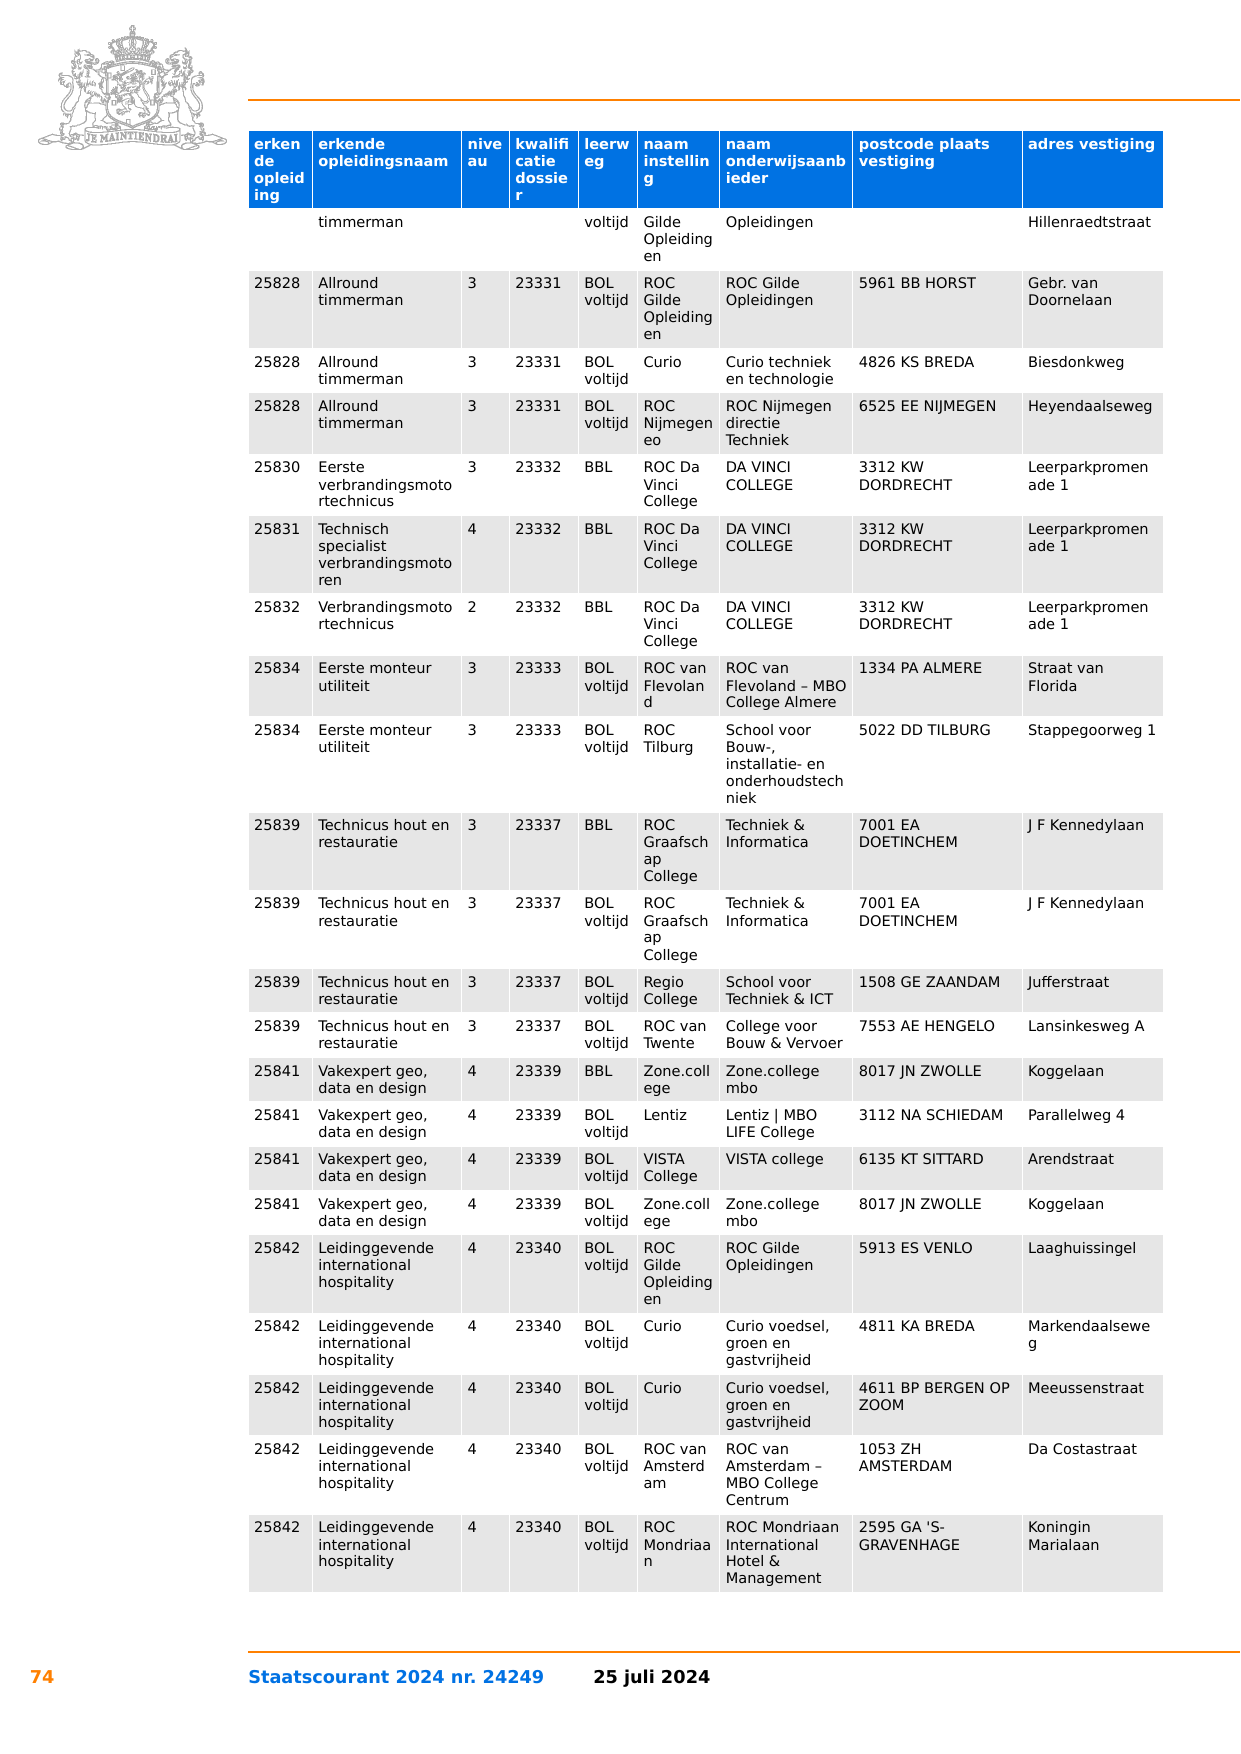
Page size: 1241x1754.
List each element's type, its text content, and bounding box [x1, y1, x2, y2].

table_cell ROC Gilde Opleidingen [638, 1235, 719, 1313]
table_cell ROC Mondriaan [638, 1515, 719, 1592]
table_cell BOL voltijd [579, 1191, 637, 1234]
table_cell BOL voltijd [579, 1014, 637, 1057]
table_cell BOL voltijd [579, 717, 637, 811]
table_cell Curio [638, 1314, 719, 1374]
table_cell Vakexpert geo, data en design [313, 1191, 461, 1234]
table_cell 25832 [249, 594, 312, 655]
table_cell 23337 [510, 969, 578, 1012]
table_cell ROC Graafschap College [638, 813, 719, 890]
table_cell BOL voltijd [579, 1235, 637, 1313]
table_cell ROC Graafschap College [638, 891, 719, 968]
table_cell 25831 [249, 516, 312, 593]
table_cell Koggelaan [1023, 1058, 1163, 1101]
table_cell 3 [462, 349, 509, 392]
table_cell 3 [462, 455, 509, 515]
table_cell 23337 [510, 1014, 578, 1057]
table_cell 3 [462, 891, 509, 968]
table_cell Leerparkpromenade 1 [1023, 455, 1163, 515]
table_cell Allround timmerman [313, 271, 461, 348]
table_header adres vestiging [1023, 131, 1163, 208]
table_cell BOL voltijd [579, 349, 637, 392]
table_cell 25842 [249, 1375, 312, 1435]
table_cell Biesdonkweg [1023, 349, 1163, 392]
table_cell 25842 [249, 1515, 312, 1592]
table_cell 25841 [249, 1191, 312, 1234]
table_cell Zone.college [638, 1058, 719, 1101]
table_cell J F Kennedylaan [1023, 891, 1163, 968]
table_cell BOL voltijd [579, 891, 637, 968]
table_cell BBL [579, 813, 637, 890]
table_cell Zone.college mbo [720, 1191, 852, 1234]
table_cell Lentiz [638, 1102, 719, 1146]
table_cell 23340 [510, 1515, 578, 1592]
table_cell Laaghuissingel [1023, 1235, 1163, 1313]
table_cell [853, 209, 1022, 269]
table_cell 4 [462, 1191, 509, 1234]
table_cell 5913 ES VENLO [853, 1235, 1022, 1313]
table_cell 1053 ZH AMSTERDAM [853, 1436, 1022, 1514]
table_cell 25834 [249, 717, 312, 811]
table_cell 25828 [249, 271, 312, 348]
table_cell Stappegoorweg 1 [1023, 717, 1163, 811]
table_cell 23339 [510, 1191, 578, 1234]
table_cell 23340 [510, 1436, 578, 1514]
table_cell BBL [579, 455, 637, 515]
table_cell 23340 [510, 1235, 578, 1313]
table_cell 23340 [510, 1375, 578, 1435]
table_cell BOL voltijd [579, 1314, 637, 1374]
table_cell ROC Da Vinci College [638, 594, 719, 655]
table_cell Technicus hout en restauratie [313, 1014, 461, 1057]
table_cell 23340 [510, 1314, 578, 1374]
table_cell 4826 KS BREDA [853, 349, 1022, 392]
table_cell 25839 [249, 1014, 312, 1057]
table_cell BOL voltijd [579, 969, 637, 1012]
table_cell 25828 [249, 393, 312, 454]
table_cell Da Costastraat [1023, 1436, 1163, 1514]
table_cell Zone.college mbo [720, 1058, 852, 1101]
table_header kwalificatie dossier [510, 131, 578, 208]
table_cell DA VINCI COLLEGE [720, 594, 852, 655]
table_cell Eerste verbrandingsmotortechnicus [313, 455, 461, 515]
table_cell Hillenraedtstraat [1023, 209, 1163, 269]
table_cell Leerparkpromenade 1 [1023, 516, 1163, 593]
table_cell 23339 [510, 1147, 578, 1190]
table_cell Straat van Florida [1023, 656, 1163, 716]
table_cell Vakexpert geo, data en design [313, 1147, 461, 1190]
table_cell ROC Gilde Opleidingen [720, 271, 852, 348]
table_cell [510, 209, 578, 269]
table_cell 4 [462, 1436, 509, 1514]
table_cell BOL voltijd [579, 1147, 637, 1190]
table_cell 3 [462, 813, 509, 890]
table_cell Heyendaalseweg [1023, 393, 1163, 454]
table_cell 4 [462, 1102, 509, 1146]
table_cell BOL voltijd [579, 1375, 637, 1435]
table_cell Koggelaan [1023, 1191, 1163, 1234]
table_cell Meeussenstraat [1023, 1375, 1163, 1435]
table_cell Curio voedsel, groen en gastvrijheid [720, 1314, 852, 1374]
table_cell 25834 [249, 656, 312, 716]
table_cell ROC van Amsterdam [638, 1436, 719, 1514]
table_header postcode plaats vestiging [853, 131, 1022, 208]
table_cell 4 [462, 1314, 509, 1374]
table_cell Eerste monteur utiliteit [313, 717, 461, 811]
table_cell ROC Nijmegen eo [638, 393, 719, 454]
table_cell 6525 EE NIJMEGEN [853, 393, 1022, 454]
table_cell Technicus hout en restauratie [313, 813, 461, 890]
table_cell ROC Da Vinci College [638, 516, 719, 593]
table_cell ROC van Twente [638, 1014, 719, 1057]
table_header leerweg [579, 131, 637, 208]
table_cell Curio [638, 1375, 719, 1435]
table_cell BOL voltijd [579, 656, 637, 716]
table_cell ROC Mondriaan International Hotel & Management [720, 1515, 852, 1592]
table_cell 25842 [249, 1314, 312, 1374]
table_cell 4611 BP BERGEN OP ZOOM [853, 1375, 1022, 1435]
table_cell 4 [462, 516, 509, 593]
table_cell [249, 209, 312, 269]
table_cell Markendaalseweg [1023, 1314, 1163, 1374]
table_cell 23333 [510, 656, 578, 716]
table_cell 3112 NA SCHIEDAM [853, 1102, 1022, 1146]
table_cell Leidinggevende international hospitality [313, 1235, 461, 1313]
table_cell Vakexpert geo, data en design [313, 1102, 461, 1146]
table_cell 5022 DD TILBURG [853, 717, 1022, 811]
table_cell 2 [462, 594, 509, 655]
table_header naam instelling [638, 131, 719, 208]
table_cell 23331 [510, 393, 578, 454]
table_cell 25839 [249, 969, 312, 1012]
table_cell Curio [638, 349, 719, 392]
table_cell BBL [579, 594, 637, 655]
table_cell Eerste monteur utiliteit [313, 656, 461, 716]
table_cell 8017 JN ZWOLLE [853, 1058, 1022, 1101]
table_cell 23337 [510, 891, 578, 968]
table_cell 3312 KW DORDRECHT [853, 594, 1022, 655]
table_cell 25841 [249, 1058, 312, 1101]
table_cell 3 [462, 656, 509, 716]
table_cell 25842 [249, 1235, 312, 1313]
table_cell Leidinggevende international hospitality [313, 1375, 461, 1435]
table_cell 3 [462, 717, 509, 811]
table_cell 4811 KA BREDA [853, 1314, 1022, 1374]
table_cell Techniek & Informatica [720, 813, 852, 890]
table_cell J F Kennedylaan [1023, 813, 1163, 890]
table_cell 1334 PA ALMERE [853, 656, 1022, 716]
table_cell 23339 [510, 1102, 578, 1146]
table_cell Allround timmerman [313, 393, 461, 454]
table_cell 3 [462, 271, 509, 348]
table_cell Regio College [638, 969, 719, 1012]
table_header naam onderwijsaanbieder [720, 131, 852, 208]
table_cell ROC Da Vinci College [638, 455, 719, 515]
table_cell Opleidingen [720, 209, 852, 269]
table_cell School voor Bouw-, installatie- en onderhoudstechniek [720, 717, 852, 811]
table_cell 23337 [510, 813, 578, 890]
table_cell DA VINCI COLLEGE [720, 455, 852, 515]
table_cell Leidinggevende international hospitality [313, 1515, 461, 1592]
table_cell BOL voltijd [579, 1515, 637, 1592]
table_cell Gilde Opleidingen [638, 209, 719, 269]
table_cell ROC Tilburg [638, 717, 719, 811]
table_cell 3 [462, 969, 509, 1012]
table_cell BBL [579, 1058, 637, 1101]
table_cell 25830 [249, 455, 312, 515]
table_cell 25839 [249, 891, 312, 968]
table_cell 25828 [249, 349, 312, 392]
table_cell College voor Bouw & Vervoer [720, 1014, 852, 1057]
table_cell 23332 [510, 516, 578, 593]
table_cell Techniek & Informatica [720, 891, 852, 968]
table_cell 4 [462, 1235, 509, 1313]
table_header niveau [462, 131, 509, 208]
table_cell 8017 JN ZWOLLE [853, 1191, 1022, 1234]
table_cell 23333 [510, 717, 578, 811]
table_cell Leerparkpromenade 1 [1023, 594, 1163, 655]
table_cell Curio voedsel, groen en gastvrijheid [720, 1375, 852, 1435]
table_cell Technicus hout en restauratie [313, 969, 461, 1012]
table_cell ROC van Flevoland – MBO College Almere [720, 656, 852, 716]
table_cell 25839 [249, 813, 312, 890]
table_cell 25842 [249, 1436, 312, 1514]
table_cell ROC van Amsterdam – MBO College Centrum [720, 1436, 852, 1514]
table_cell 4 [462, 1515, 509, 1592]
table_cell 7553 AE HENGELO [853, 1014, 1022, 1057]
table_cell BBL [579, 516, 637, 593]
picture [38, 25, 227, 150]
table_cell VISTA College [638, 1147, 719, 1190]
table_cell 5961 BB HORST [853, 271, 1022, 348]
table_cell 1508 GE ZAANDAM [853, 969, 1022, 1012]
table_cell VISTA college [720, 1147, 852, 1190]
table_cell ROC Nijmegen directie Techniek [720, 393, 852, 454]
table_cell 25841 [249, 1102, 312, 1146]
table_cell Zone.college [638, 1191, 719, 1234]
table_cell 4 [462, 1375, 509, 1435]
table_cell ROC van Flevoland [638, 656, 719, 716]
table_cell Lansinkesweg A [1023, 1014, 1163, 1057]
table_cell Vakexpert geo, data en design [313, 1058, 461, 1101]
table_cell timmerman [313, 209, 461, 269]
table_cell Leidinggevende international hospitality [313, 1314, 461, 1374]
table_cell 4 [462, 1147, 509, 1190]
table_cell 23332 [510, 455, 578, 515]
table_cell DA VINCI COLLEGE [720, 516, 852, 593]
table_cell 3 [462, 1014, 509, 1057]
table_cell School voor Techniek & ICT [720, 969, 852, 1012]
table_cell BOL voltijd [579, 1436, 637, 1514]
table_cell 23331 [510, 271, 578, 348]
table_cell 4 [462, 1058, 509, 1101]
table_cell Leidinggevende international hospitality [313, 1436, 461, 1514]
table_header erkende opleidingsnaam [313, 131, 461, 208]
table_cell BOL voltijd [579, 271, 637, 348]
table_header erkende opleiding [249, 131, 312, 208]
table_cell 6135 KT SITTARD [853, 1147, 1022, 1190]
table_cell BOL voltijd [579, 1102, 637, 1146]
table_cell 23339 [510, 1058, 578, 1101]
table_cell ROC Gilde Opleidingen [638, 271, 719, 348]
table_cell 23332 [510, 594, 578, 655]
table_cell 3312 KW DORDRECHT [853, 516, 1022, 593]
table_cell Allround timmerman [313, 349, 461, 392]
table_cell Jufferstraat [1023, 969, 1163, 1012]
table_cell 2595 GA 'S-GRAVENHAGE [853, 1515, 1022, 1592]
table_cell Technisch specialist verbrandingsmotoren [313, 516, 461, 593]
table_cell 3 [462, 393, 509, 454]
table_cell [462, 209, 509, 269]
table_cell 23331 [510, 349, 578, 392]
table_cell ROC Gilde Opleidingen [720, 1235, 852, 1313]
table_cell Parallelweg 4 [1023, 1102, 1163, 1146]
table_cell 7001 EA DOETINCHEM [853, 813, 1022, 890]
table_cell 25841 [249, 1147, 312, 1190]
table_cell Lentiz | MBO LIFE College [720, 1102, 852, 1146]
table_cell Verbrandingsmotortechnicus [313, 594, 461, 655]
table_cell voltijd [579, 209, 637, 269]
table_cell 3312 KW DORDRECHT [853, 455, 1022, 515]
table_cell Koningin Marialaan [1023, 1515, 1163, 1592]
table_cell Gebr. van Doornelaan [1023, 271, 1163, 348]
table_cell BOL voltijd [579, 393, 637, 454]
table_cell Technicus hout en restauratie [313, 891, 461, 968]
table_cell Arendstraat [1023, 1147, 1163, 1190]
table_cell 7001 EA DOETINCHEM [853, 891, 1022, 968]
table_cell Curio techniek en technologie [720, 349, 852, 392]
